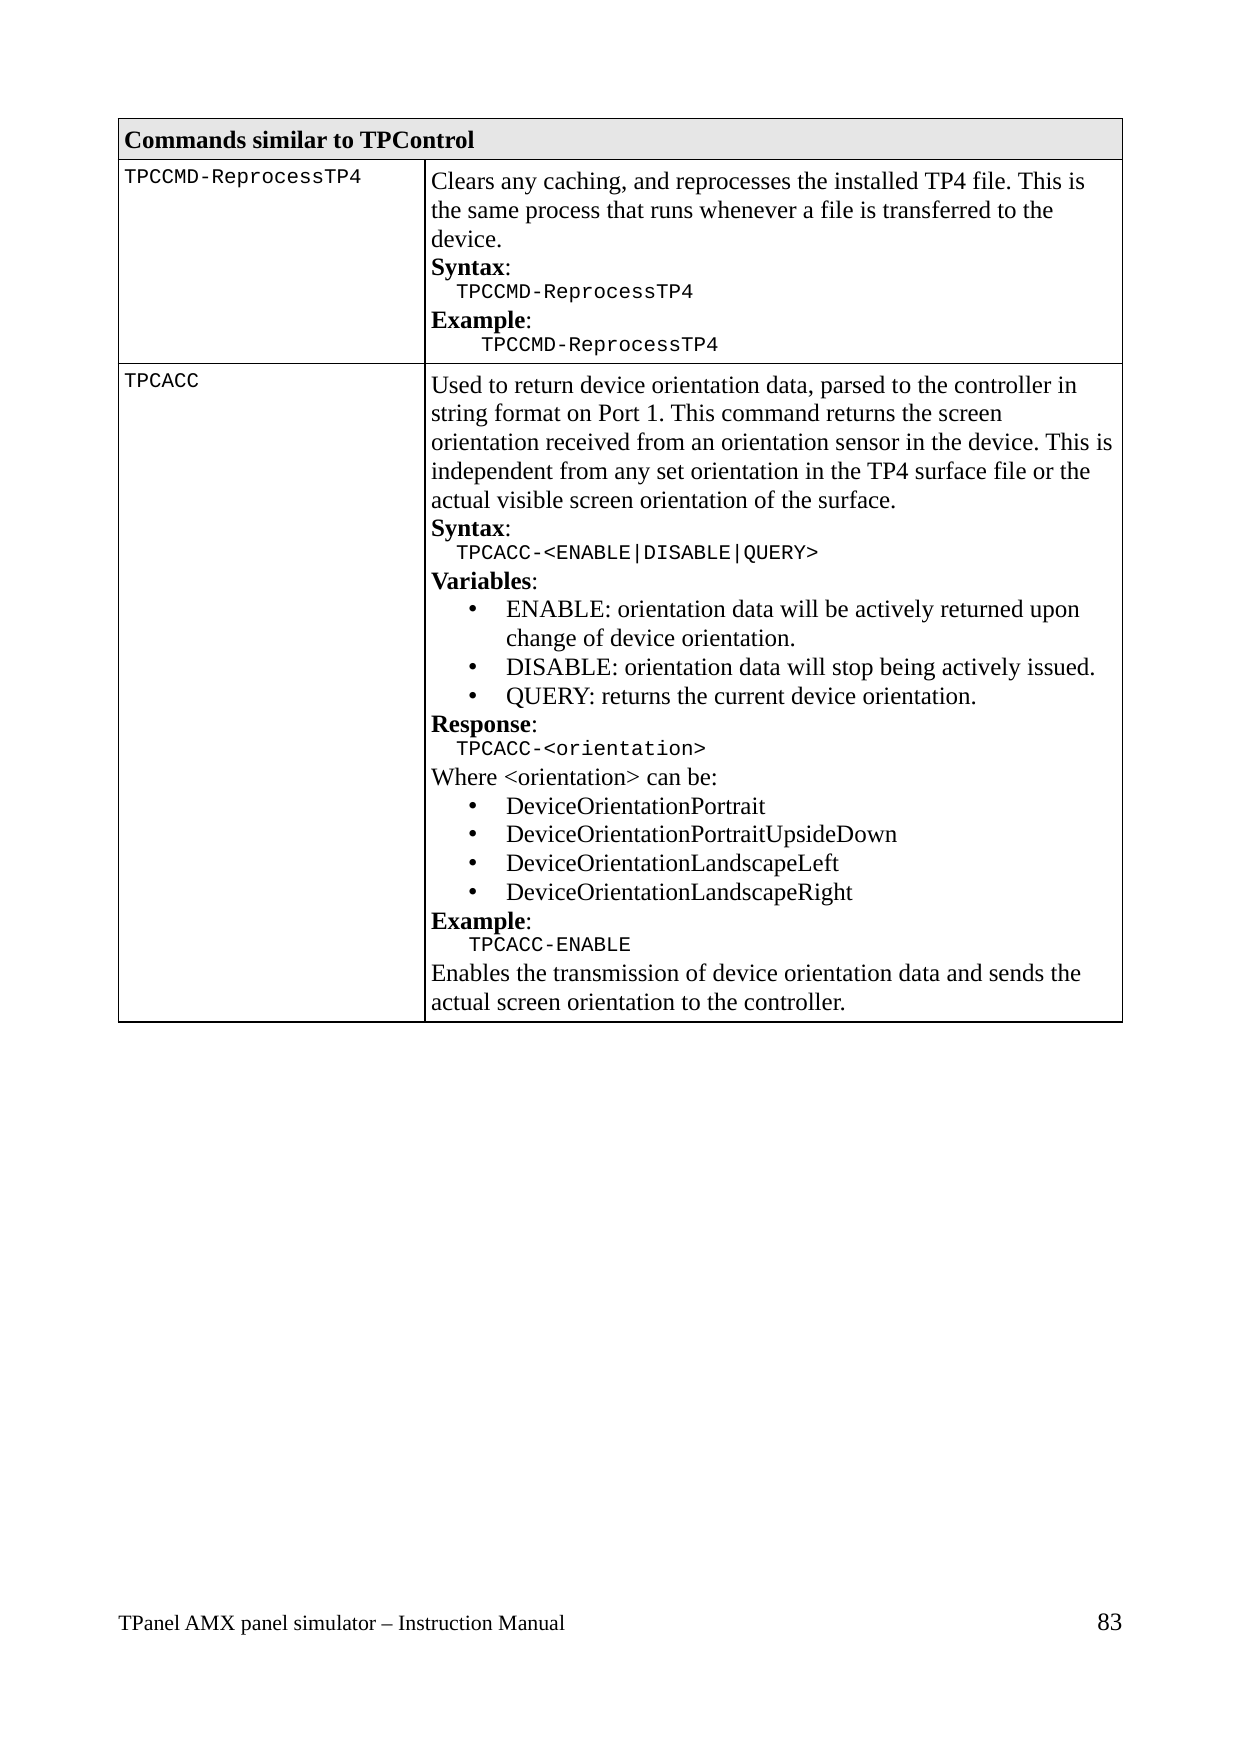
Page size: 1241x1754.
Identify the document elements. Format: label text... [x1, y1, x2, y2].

table_cell TPCACC [119, 364, 424, 1021]
table_cell Used to return device orientation data, parsed to the controller in string format on Port 1. This command returns the screen orientation received from an orientation sensor in the device. This is independent from any set orientation in the TP4 surface file or the actual visible screen orientation of the surface. Syntax: TPCACC-<ENABLE|DISABLE|QUERY> Variables: ENABLE: orientation data will be actively returned upon change of device orientation. DISABLE: orientation data will stop being actively issued. QUERY: returns the current device orientation. Response: TPCACC-<orientation> Where <orientation> can be: DeviceOrientationPortrait DeviceOrientationPortraitUpsideDown DeviceOrientationLandscapeLeft DeviceOrientationLandscapeRight Example: TPCACC-ENABLE Enables the transmission of device orientation data and sends the actual screen orientation to the controller. [426, 364, 1122, 1021]
table_cell TPCCMD-ReprocessTP4 [119, 160, 424, 363]
table_cell Clears any caching, and reprocesses the installed TP4 file. This is the same process that runs whenever a file is transferred to the device. Syntax: TPCCMD-ReprocessTP4 Example: TPCCMD-ReprocessTP4 [426, 160, 1122, 363]
table_header Commands similar to TPControl [119, 119, 1122, 159]
